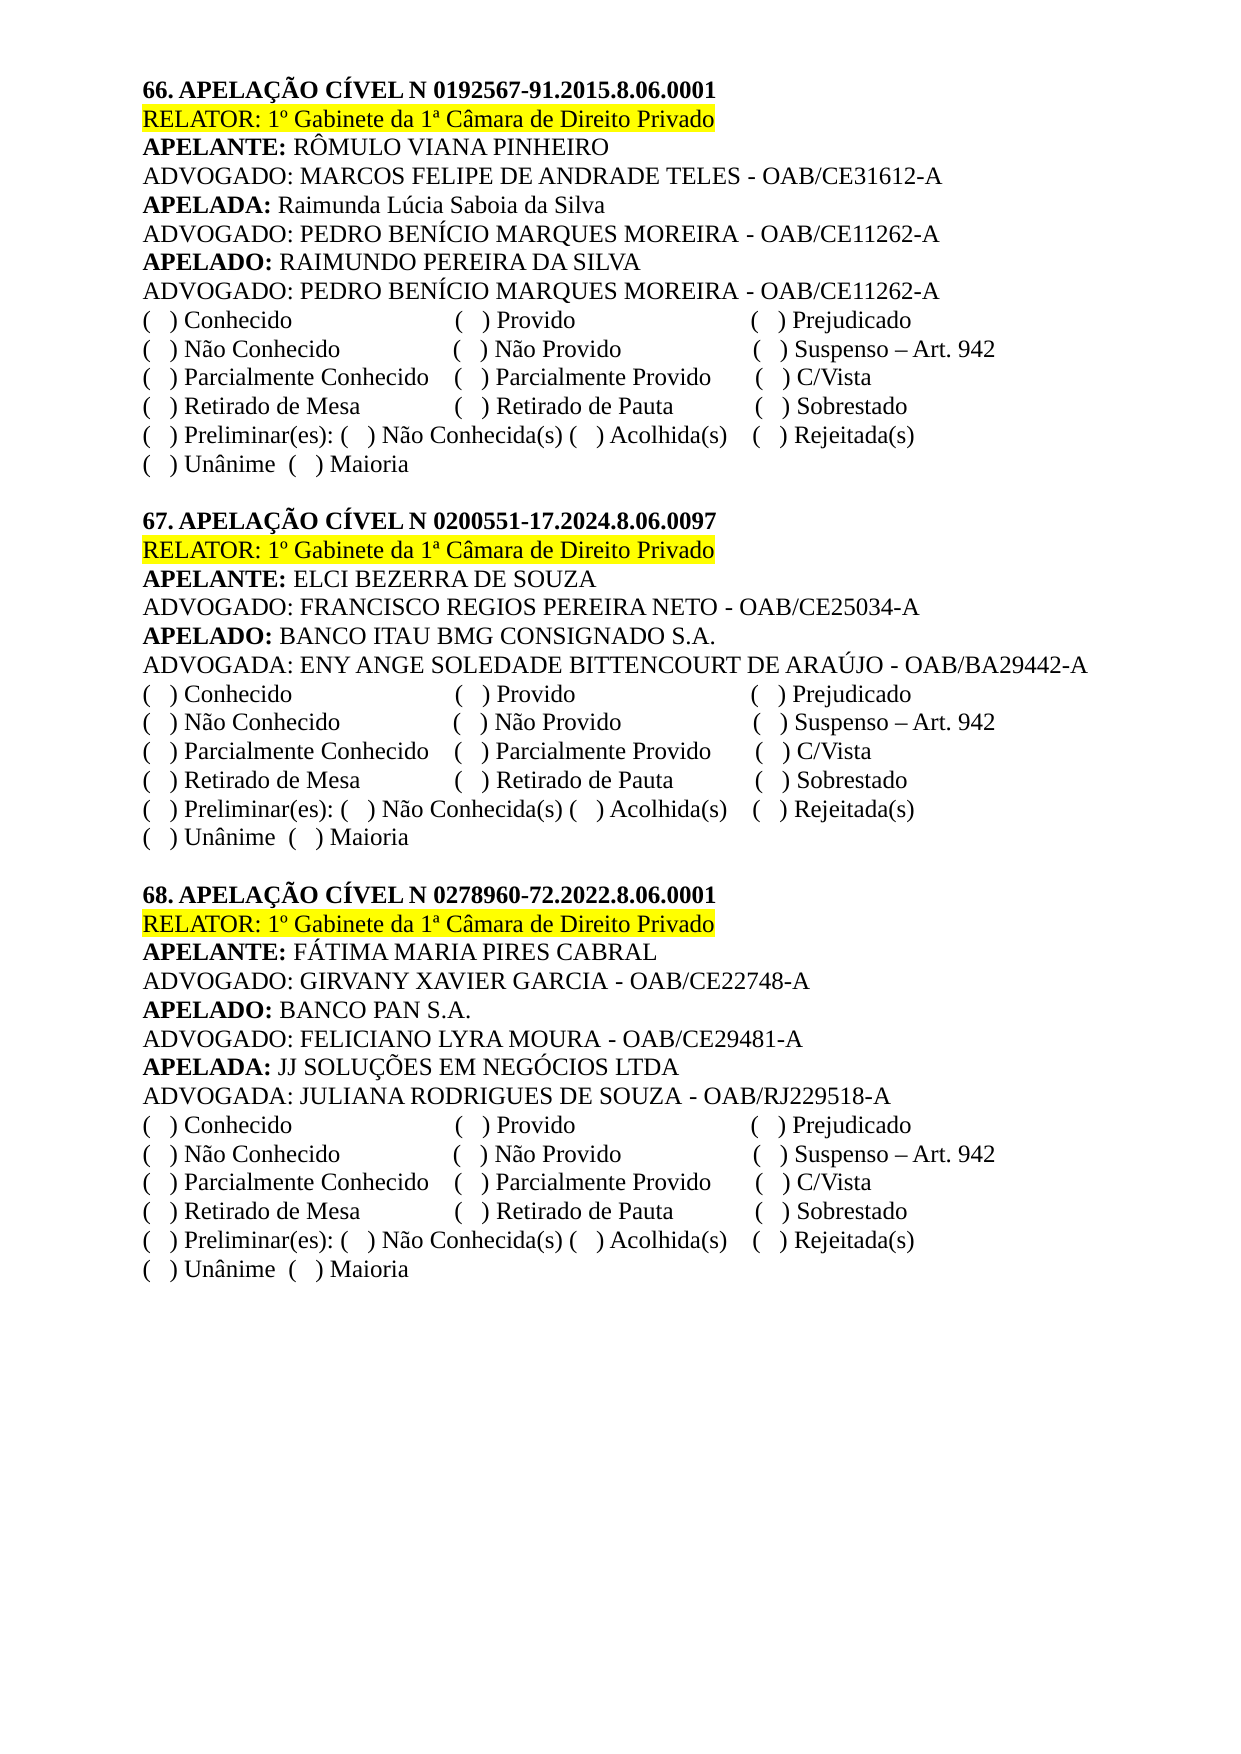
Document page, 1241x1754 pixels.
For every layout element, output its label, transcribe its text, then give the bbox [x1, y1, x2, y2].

text ( ) Unânime ( ) Maioria 68. APELAÇÃO CÍVEL N 0278960-72.2022.8.06.0001 RELATOR: 1º Gabinete da 1ª Câmara de Direito Privado APELANTE: FÁTIMA MARIA PIRES CABRAL ADVOGADO: GIRVANY XAVIER GARCIA - OAB/CE22748-A APELADO: BANCO PAN S.A. ADVOGADO: FELICIANO LYRA MOURA - OAB/CE29481-A APELADA: JJ SOLUÇÕES EM NEGÓCIOS LTDA ADVOGADA: JULIANA RODRIGUES DE SOUZA - OAB/RJ229518-A ( ) Conhecido ( ) Provido ( ) Prejudicado [142, 822, 1141, 1139]
text ( ) Unânime ( ) Maioria 67. APELAÇÃO CÍVEL N 0200551-17.2024.8.06.0097 RELATOR: 1º Gabinete da 1ª Câmara de Direito Privado APELANTE: ELCI BEZERRA DE SOUZA ADVOGADO: FRANCISCO REGIOS PEREIRA NETO - OAB/CE25034-A APELADO: BANCO ITAU BMG CONSIGNADO S.A. ADVOGADA: ENY ANGE SOLEDADE BITTENCOURT DE ARAÚJO - OAB/BA29442-A ( ) Conhecido ( ) Provido ( ) Prejudicado [142, 449, 1141, 707]
text ( ) Retirado de Mesa ( ) Retirado de Pauta ( ) Sobrestado [142, 1196, 1141, 1225]
text ( ) Preliminar(es): ( ) Não Conhecida(s) ( ) Acolhida(s) ( ) Rejeitada(s) [142, 1225, 1141, 1254]
text ( ) Parcialmente Conhecido ( ) Parcialmente Provido ( ) C/Vista [142, 1167, 1141, 1196]
text ( ) Preliminar(es): ( ) Não Conhecida(s) ( ) Acolhida(s) ( ) Rejeitada(s) [142, 420, 1141, 449]
text ( ) Parcialmente Conhecido ( ) Parcialmente Provido ( ) C/Vista [142, 736, 1141, 765]
text ( ) Não Conhecido ( ) Não Provido ( ) Suspenso – Art. 942 [142, 334, 1141, 362]
text ( ) Parcialmente Conhecido ( ) Parcialmente Provido ( ) C/Vista [142, 362, 1141, 391]
text 66. APELAÇÃO CÍVEL N 0192567-91.2015.8.06.0001 RELATOR: 1º Gabinete da 1ª Câmara de Direito Privado APELANTE: RÔMULO VIANA PINHEIRO ADVOGADO: MARCOS FELIPE DE ANDRADE TELES - OAB/CE31612-A APELADA: Raimunda Lúcia Saboia da Silva ADVOGADO: PEDRO BENÍCIO MARQUES MOREIRA - OAB/CE11262-A APELADO: RAIMUNDO PEREIRA DA SILVA ADVOGADO: PEDRO BENÍCIO MARQUES MOREIRA - OAB/CE11262-A ( ) Conhecido ( ) Provido ( ) Prejudicado [142, 75, 1141, 334]
text ( ) Retirado de Mesa ( ) Retirado de Pauta ( ) Sobrestado [142, 391, 1141, 420]
text ( ) Retirado de Mesa ( ) Retirado de Pauta ( ) Sobrestado [142, 765, 1141, 794]
text ( ) Não Conhecido ( ) Não Provido ( ) Suspenso – Art. 942 [142, 1139, 1141, 1167]
text ( ) Preliminar(es): ( ) Não Conhecida(s) ( ) Acolhida(s) ( ) Rejeitada(s) [142, 794, 1141, 822]
text ( ) Não Conhecido ( ) Não Provido ( ) Suspenso – Art. 942 [142, 707, 1141, 736]
text ( ) Unânime ( ) Maioria [142, 1254, 1141, 1340]
